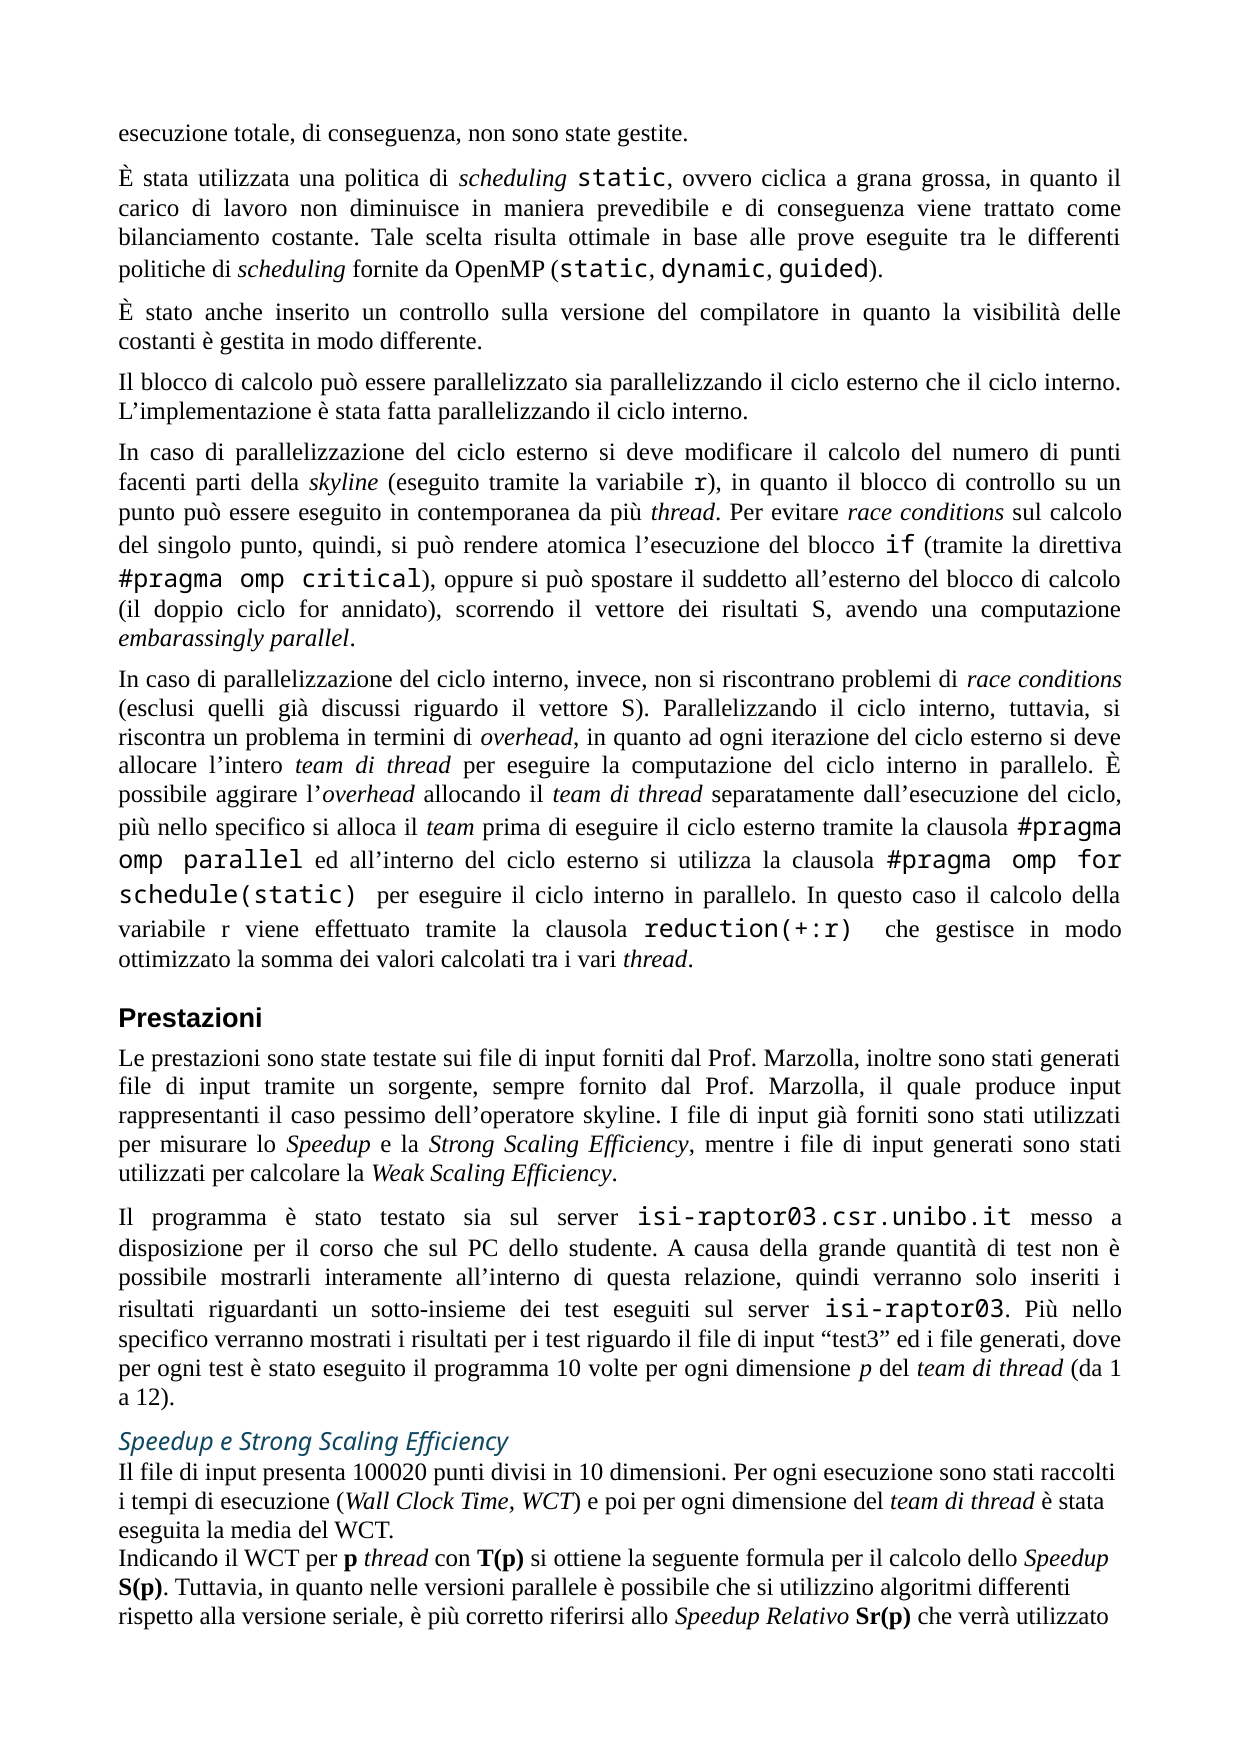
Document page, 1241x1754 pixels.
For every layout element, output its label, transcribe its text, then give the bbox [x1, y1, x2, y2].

text esecuzione totale, di conseguenza, non sono state gestite. [118, 118, 1122, 147]
text Indicando il WCT per p thread con T(p) si ottiene la seguente formula per il calcolo dello Speedup S(p). Tuttavia, in quanto nelle versioni parallele è possibile che si utilizzino algoritmi differenti rispetto alla versione seriale, è più corretto riferirsi allo Speedup Relativo Sr(p) che verrà utilizzato [118, 1543, 1122, 1630]
text In caso di parallelizzazione del ciclo esterno si deve modificare il calcolo del numero di punti facenti parti della skyline (eseguito tramite la variabile r), in quanto il blocco di controllo su un punto può essere eseguito in contemporanea da più thread. Per evitare race conditions sul calcolo del singolo punto, quindi, si può rendere atomica l’esecuzione del blocco if (tramite la direttiva #pragma omp critical), oppure si può spostare il suddetto all’esterno del blocco di calcolo (il doppio ciclo for annidato), scorrendo il vettore dei risultati S, avendo una computazione embarassingly parallel. [118, 437, 1122, 652]
text È stata utilizzata una politica di scheduling static, ovvero ciclica a grana grossa, in quanto il carico di lavoro non diminuisce in maniera prevedibile e di conseguenza viene trattato come bilanciamento costante. Tale scelta risulta ottimale in base alle prove eseguite tra le differenti politiche di scheduling fornite da OpenMP (static, dynamic, guided). [118, 159, 1122, 285]
text In caso di parallelizzazione del ciclo interno, invece, non si riscontrano problemi di race conditions (esclusi quelli già discussi riguardo il vettore S). Parallelizzando il ciclo interno, tuttavia, si riscontra un problema in termini di overhead, in quanto ad ogni iterazione del ciclo esterno si deve allocare l’intero team di thread per eseguire la computazione del ciclo interno in parallelo. È possibile aggirare l’overhead allocando il team di thread separatamente dall’esecuzione del ciclo, più nello specifico si alloca il team prima di eseguire il ciclo esterno tramite la clausola #pragma omp parallel ed all’interno del ciclo esterno si utilizza la clausola #pragma omp for schedule(static) per eseguire il ciclo interno in parallelo. In questo caso il calcolo della variabile r viene effettuato tramite la clausola reduction(+:r) che gestisce in modo ottimizzato la somma dei valori calcolati tra i vari thread. [118, 664, 1122, 973]
text Il programma è stato testato sia sul server isi-raptor03.csr.unibo.it messo a disposizione per il corso che sul PC dello studente. A causa della grande quantità di test non è possibile mostrarli interamente all’interno di questa relazione, quindi verranno solo inseriti i risultati riguardanti un sotto-insieme dei test eseguiti sul server isi-raptor03. Più nello specifico verranno mostrati i risultati per i test riguardo il file di input “test3” ed i file generati, dove per ogni test è stato eseguito il programma 10 volte per ogni dimensione p del team di thread (da 1 a 12). [118, 1199, 1122, 1411]
text Il blocco di calcolo può essere parallelizzato sia parallelizzando il ciclo esterno che il ciclo interno. L’implementazione è stata fatta parallelizzando il ciclo interno. [118, 367, 1122, 425]
subtitle Prestazioni [118, 1002, 1122, 1033]
text Le prestazioni sono state testate sui file di input forniti dal Prof. Marzolla, inoltre sono stati generati file di input tramite un sorgente, sempre fornito dal Prof. Marzolla, il quale produce input rappresentanti il caso pessimo dell’operatore skyline. I file di input già forniti sono stati utilizzati per misurare lo Speedup e la Strong Scaling Efficiency, mentre i file di input generati sono stati utilizzati per calcolare la Weak Scaling Efficiency. [118, 1043, 1122, 1186]
text Il file di input presenta 100020 punti divisi in 10 dimensioni. Per ogni esecuzione sono stati raccolti i tempi di esecuzione (Wall Clock Time, WCT) e poi per ogni dimensione del team di thread è stata eseguita la media del WCT. [118, 1457, 1122, 1543]
text È stato anche inserito un controllo sulla versione del compilatore in quanto la visibilità delle costanti è gestita in modo differente. [118, 297, 1122, 355]
subtitle Speedup e Strong Scaling Efficiency [118, 1423, 1122, 1457]
